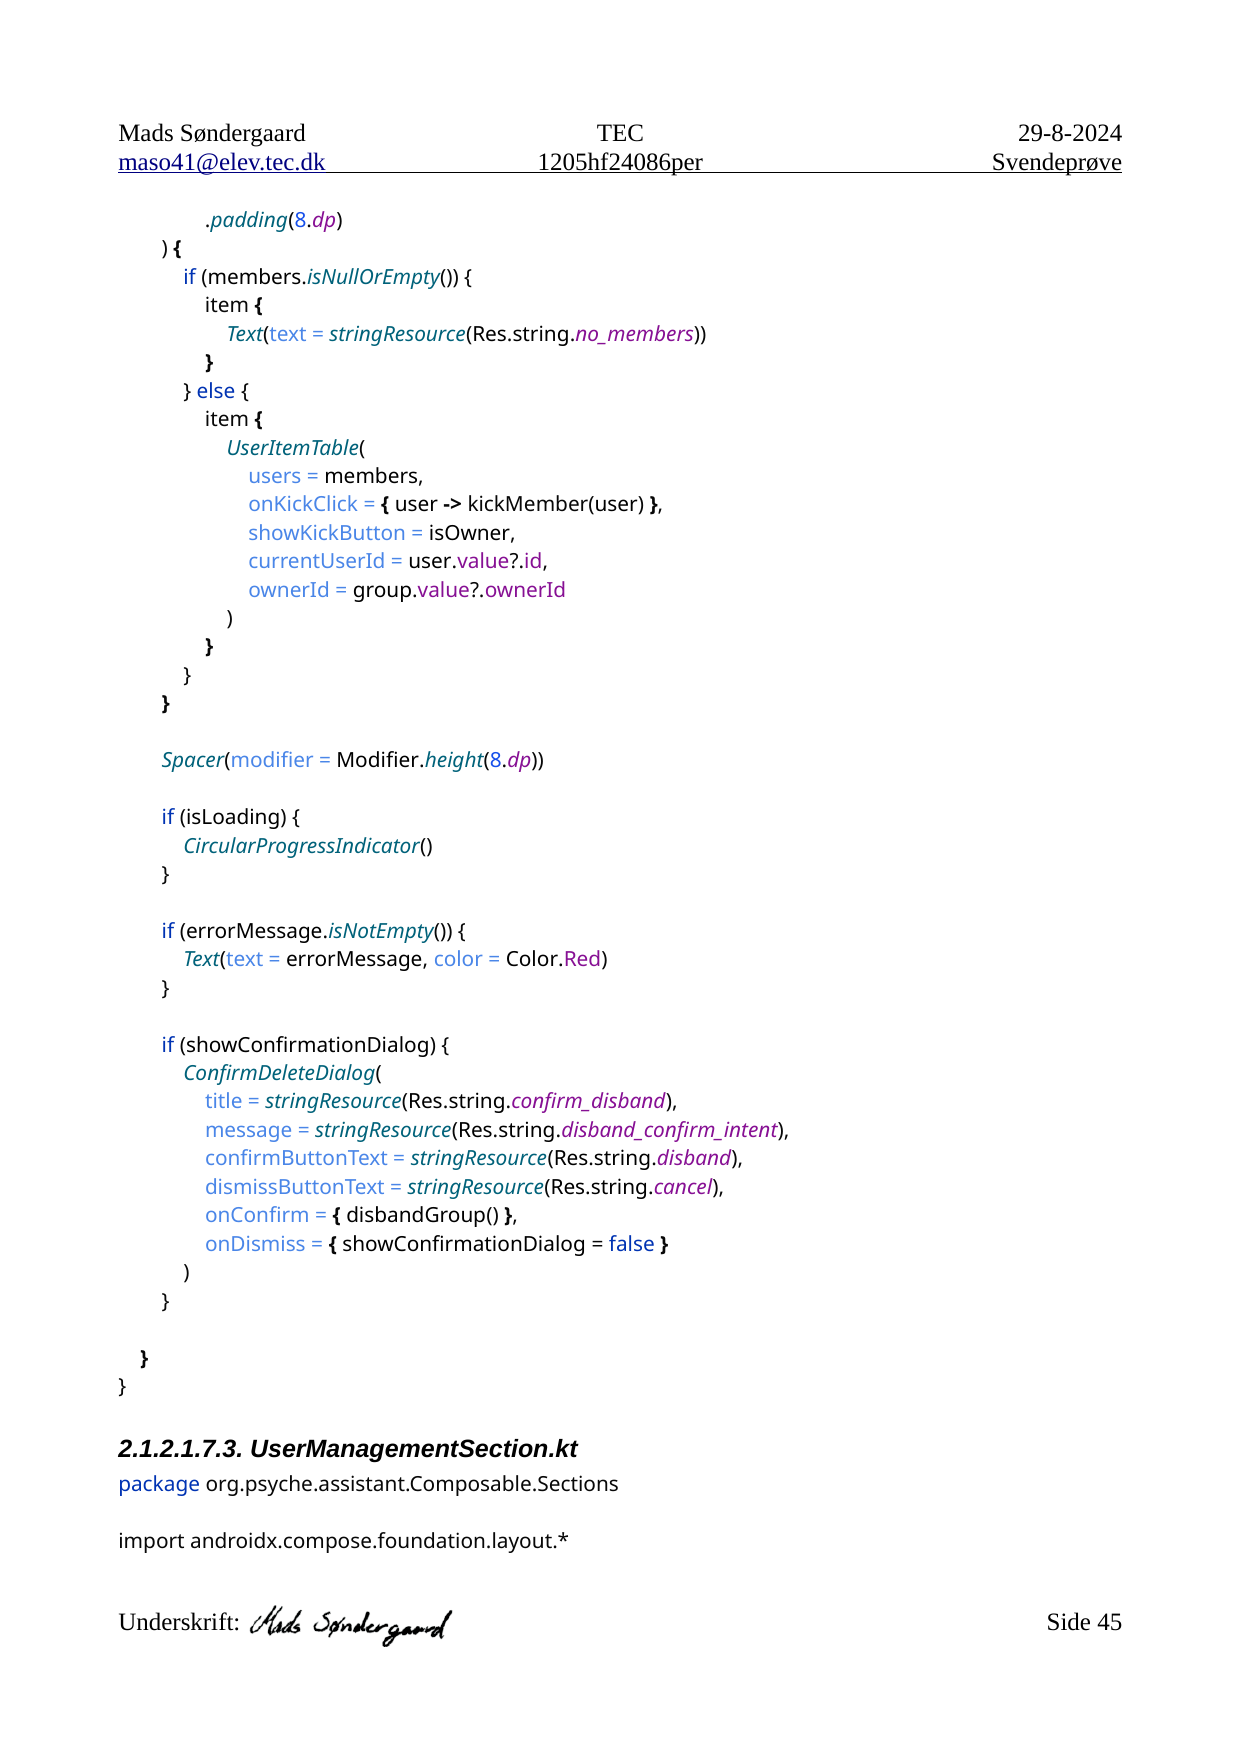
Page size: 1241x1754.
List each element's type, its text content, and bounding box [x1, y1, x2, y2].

text package org.psyche.assistant.Composable.Sections import androidx.compose.foundation.layout.* [118, 1469, 1122, 1555]
text .padding(8.dp) ) { if (members.isNullOrEmpty()) { item { Text(text = stringResource(Res.string.no_members)) } } else { item { UserItemTable( users = members, onKickClick = { user -> kickMember(user) }, showKickButton = isOwner, currentUserId = user.value?.id, ownerId = group.value?.ownerId ) } } } Spacer(modifier = Modifier.height(8.dp)) if (isLoading) { CircularProgressIndicator() } if (errorMessage.isNotEmpty()) { Text(text = errorMessage, color = Color.Red) } if (showConfirmationDialog) { ConfirmDeleteDialog( title = stringResource(Res.string.confirm_disband), message = stringResource(Res.string.disband_confirm_intent), confirmButtonText = stringResource(Res.string.disband), dismissButtonText = stringResource(Res.string.cancel), onConfirm = { disbandGroup() }, onDismiss = { showConfirmationDialog = false } ) } } } [118, 205, 1122, 1399]
subtitle 2.1.2.1.7.3. UserManagementSection.kt [118, 1434, 1122, 1463]
picture [244, 1600, 458, 1647]
